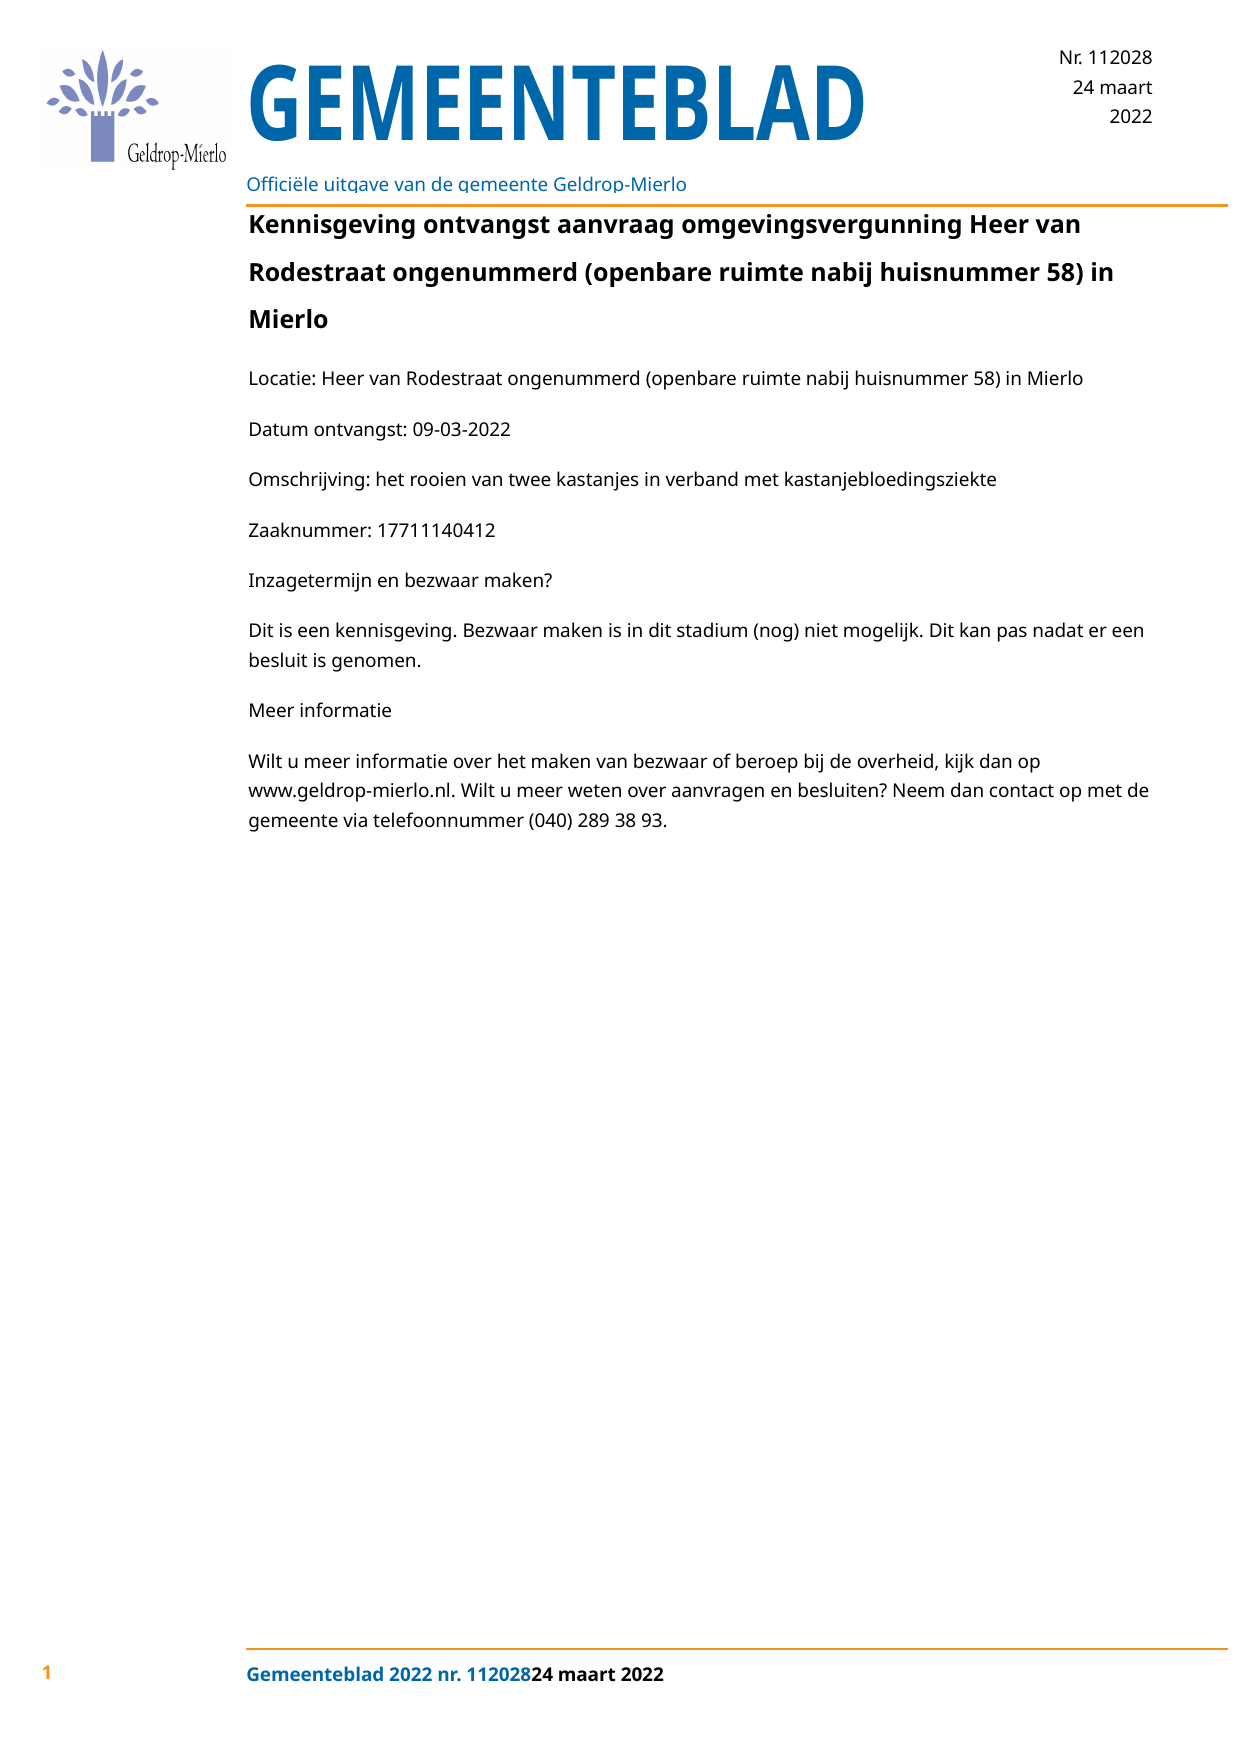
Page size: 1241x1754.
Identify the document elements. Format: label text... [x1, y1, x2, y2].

text Dit is een kennisgeving. Bezwaar maken is in dit stadium (nog) niet mogelijk. Dit kan pas nadat er een besluit is genomen. [248, 618, 1152, 673]
text Omschrijving: het rooien van twee kastanjes in verband met kastanjebloedingsziekte [248, 466, 1152, 492]
picture [41, 47, 231, 172]
text Kennisgeving ontvangst aanvraag omgevingsvergunning Heer van Rodestraat ongenummerd (openbare ruimte nabij huisnummer 58) in Mierlo [248, 207, 1152, 336]
text Zaaknummer: 17711140412 [248, 517, 1152, 542]
text Locatie: Heer van Rodestraat ongenummerd (openbare ruimte nabij huisnummer 58) in Mierlo [248, 366, 1152, 391]
text Datum ontvangst: 09-03-2022 [248, 416, 1152, 442]
text Meer informatie [248, 698, 1152, 723]
text Wilt u meer informatie over het maken van bezwaar of beroep bij de overheid, kijk dan op www.geldrop-mierlo.nl. Wilt u meer weten over aanvragen en besluiten? Neem dan contact op met de gemeente via telefoonnummer (040) 289 38 93. [248, 748, 1152, 833]
text Inzagetermijn en bezwaar maken? [248, 567, 1152, 593]
